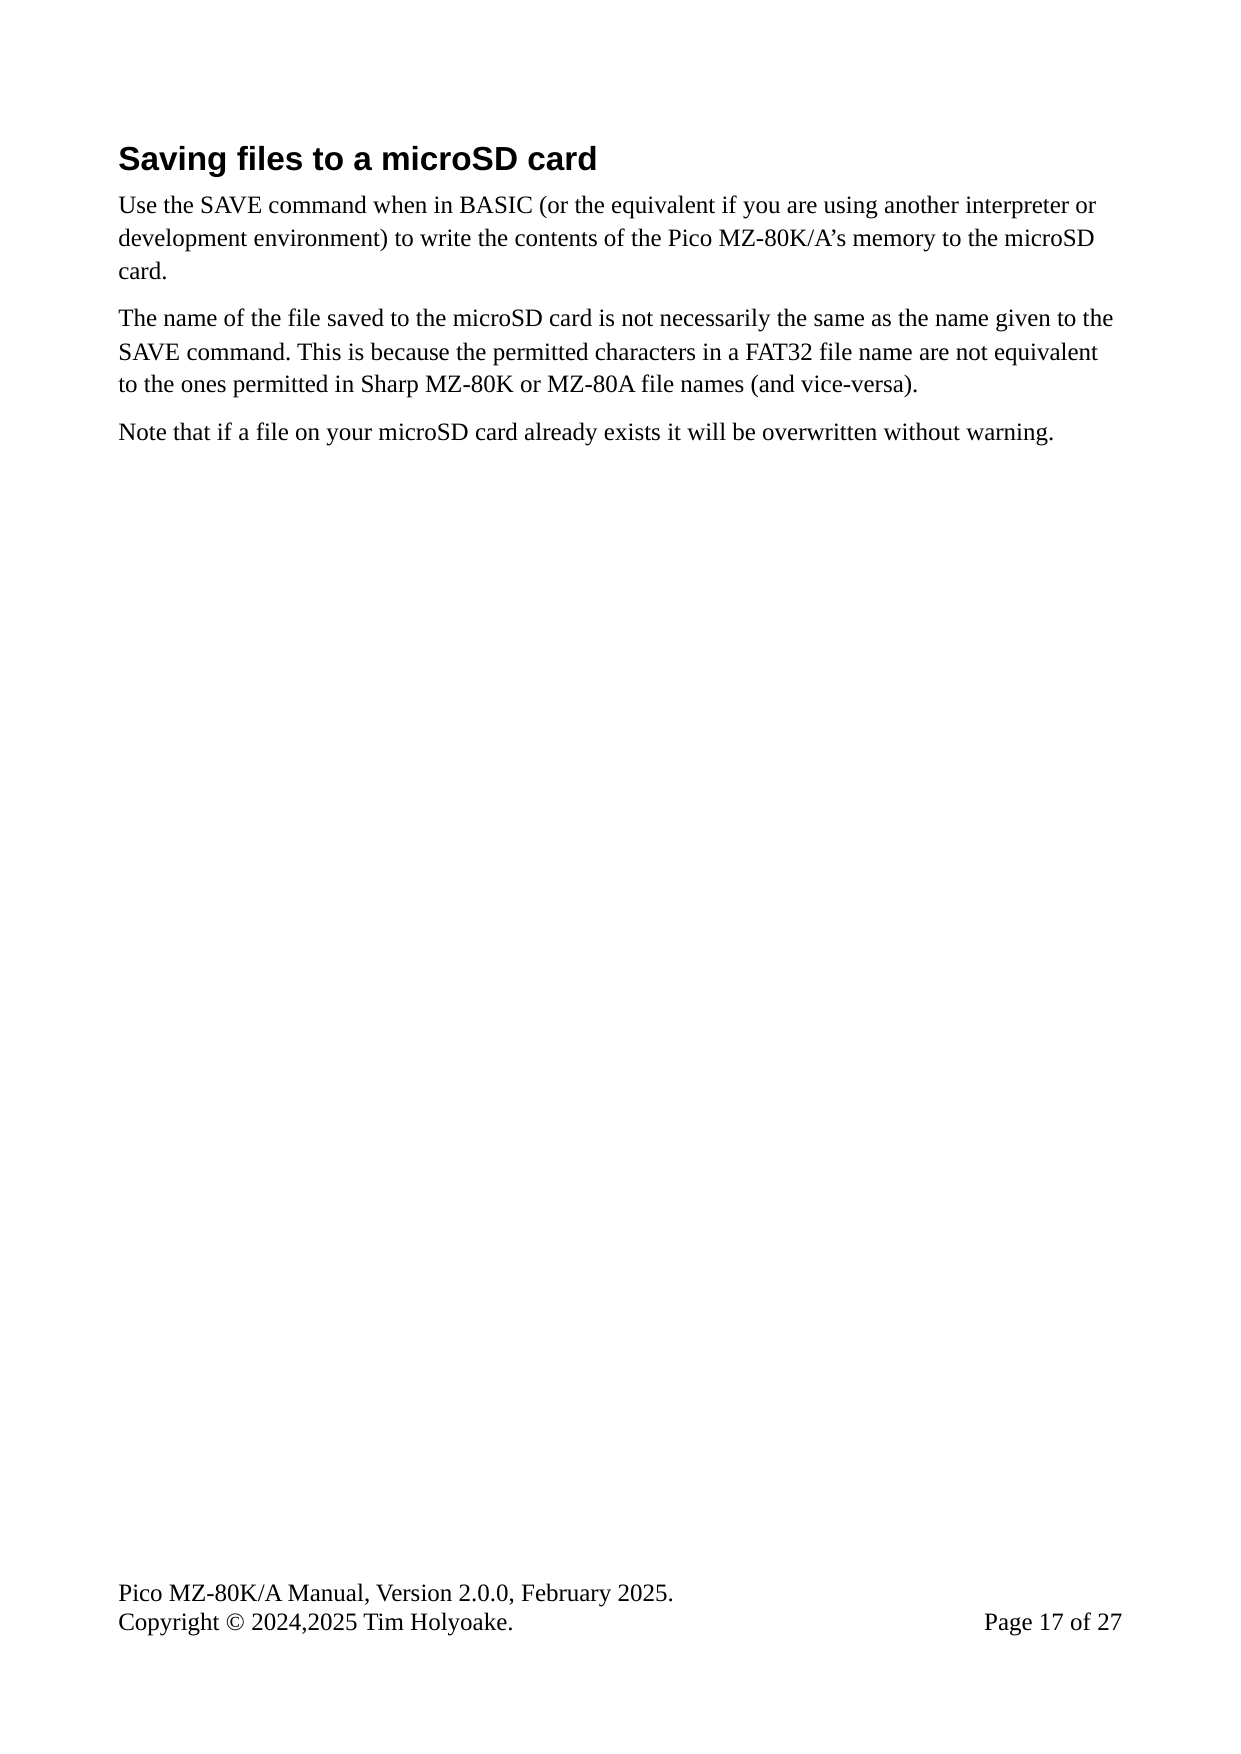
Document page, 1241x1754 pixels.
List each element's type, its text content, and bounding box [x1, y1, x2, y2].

subtitle Saving files to a microSD card [118, 139, 1122, 177]
text Note that if a file on your microSD card already exists it will be overwritten without warning. [118, 417, 1122, 446]
text Use the SAVE command when in BASIC (or the equivalent if you are using another interpreter or development environment) to write the contents of the Pico MZ-80K/A’s memory to the microSD card. [118, 190, 1122, 285]
text The name of the file saved to the microSD card is not necessarily the same as the name given to the SAVE command. This is because the permitted characters in a FAT32 file name are not equivalent to the ones permitted in Sharp MZ-80K or MZ-80A file names (and vice-versa). [118, 303, 1122, 398]
